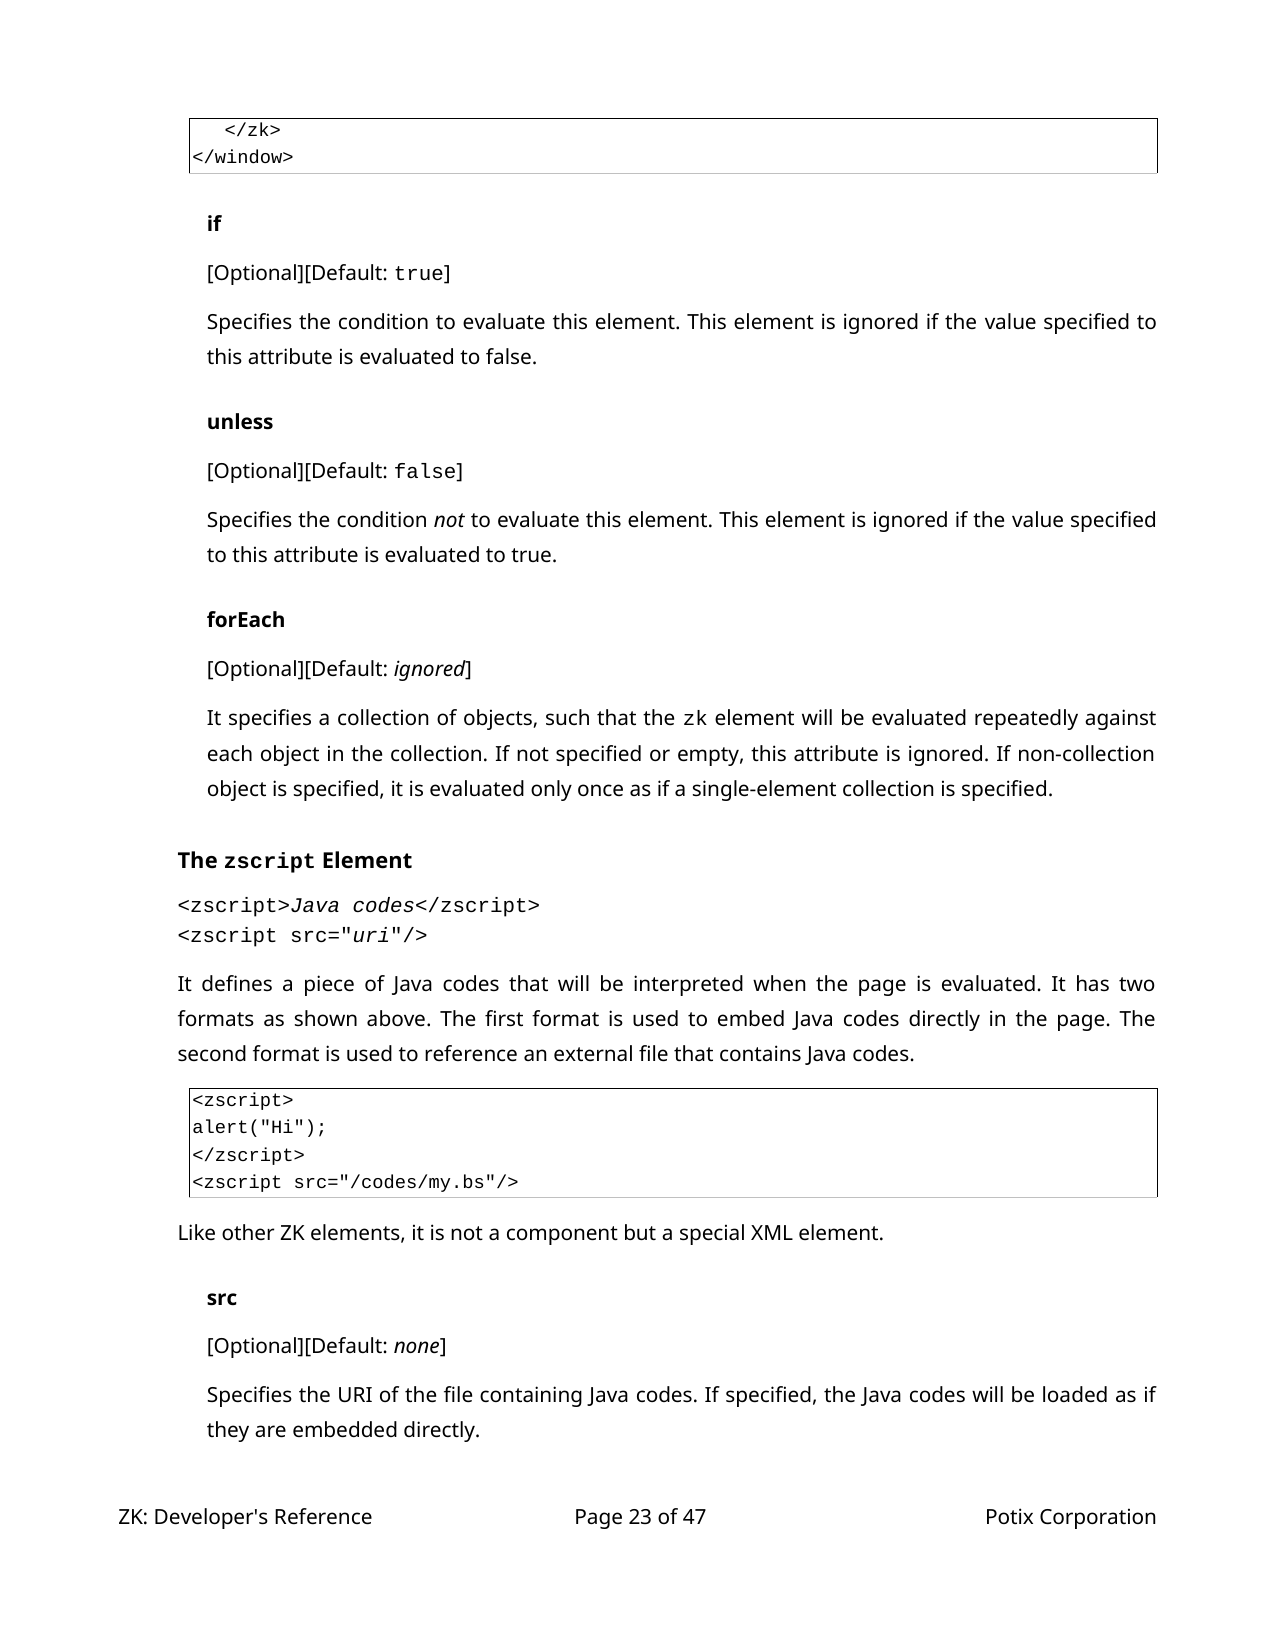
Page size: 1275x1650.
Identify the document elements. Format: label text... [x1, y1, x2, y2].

text [Optional][Default: ignored] [207, 654, 1157, 683]
subtitle if [207, 209, 1157, 237]
text Specifies the URI of the file containing Java codes. If specified, the Java codes will be loaded as if they are embedded directly. [207, 1380, 1157, 1444]
subtitle forEach [207, 606, 1157, 634]
text It specifies a collection of objects, such that the zk element will be evaluated repeatedly against each object in the collection. If not specified or empty, this attribute is ignored. If non-collection object is specified, it is evaluated only once as if a single-element collection is specified. [207, 703, 1157, 802]
text </zk> [190, 119, 1157, 142]
text Specifies the condition to evaluate this element. This element is ignored if the value specified to this attribute is evaluated to false. [207, 307, 1157, 371]
text Like other ZK elements, it is not a component but a special XML element. [177, 1218, 1157, 1246]
text It defines a piece of Java codes that will be interpreted when the page is evaluated. It has two formats as shown above. The first format is used to embed Java codes directly in the page. The second format is used to reference an external file that contains Java codes. [177, 969, 1157, 1068]
text [Optional][Default: false] [207, 456, 1157, 485]
text <zscript src="/codes/my.bs"/> [190, 1170, 1157, 1197]
text alert("Hi"); [190, 1115, 1157, 1140]
text Specifies the condition not to evaluate this element. This element is ignored if the value specified to this attribute is evaluated to true. [207, 505, 1157, 569]
text <zscript> [190, 1089, 1157, 1112]
text </window> [190, 145, 1157, 173]
text </zscript> [190, 1143, 1157, 1167]
text <zscript>Java codes</zscript> <zscript src="uri"/> [177, 895, 1157, 948]
subtitle src [207, 1283, 1157, 1311]
text [Optional][Default: true] [207, 258, 1157, 287]
text [Optional][Default: none] [207, 1331, 1157, 1360]
subtitle unless [207, 407, 1157, 436]
subtitle The zscript Element [177, 845, 1157, 875]
